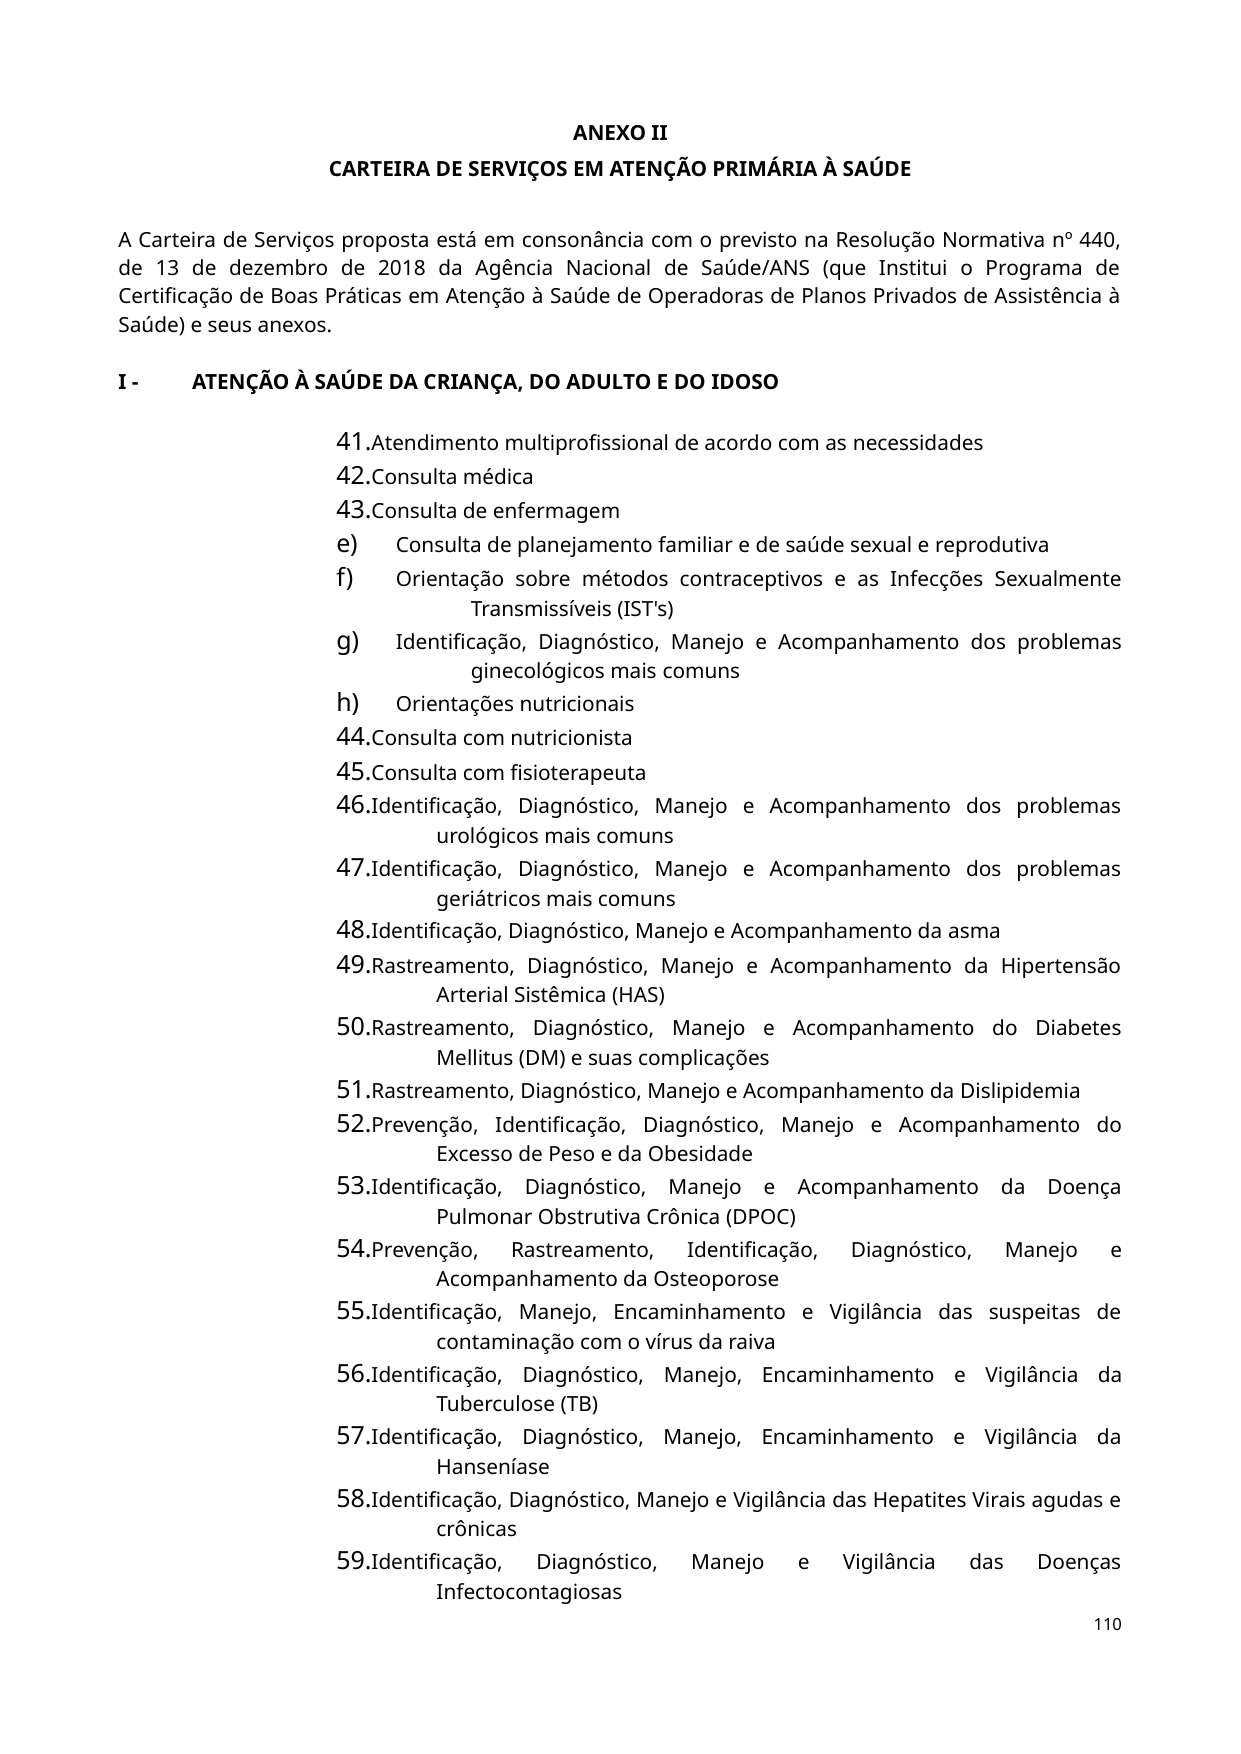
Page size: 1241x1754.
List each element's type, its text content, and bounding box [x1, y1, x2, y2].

list Identificação, Diagnóstico, Manejo e Acompanhamento da Doença Pulmonar Obstrutiva Crônica (DPOC) [336, 1168, 1122, 1230]
list Prevenção, Identificação, Diagnóstico, Manejo e Acompanhamento do Excesso de Peso e da Obesidade [336, 1105, 1122, 1168]
text ANEXO II [118, 118, 1122, 147]
list Rastreamento, Diagnóstico, Manejo e Acompanhamento da Dislipidemia [336, 1071, 1122, 1105]
text A Carteira de Serviços proposta está em consonância com o previsto na Resolução Normativa nº 440, de 13 de dezembro de 2018 da Agência Nacional de Saúde/ANS (que Institui o Programa de Certificação de Boas Práticas em Atenção à Saúde de Operadoras de Planos Privados de Assistência à Saúde) e seus anexos. [118, 225, 1122, 338]
list Consulta de planejamento familiar e de saúde sexual e reprodutiva [336, 526, 1122, 560]
list Identificação, Diagnóstico, Manejo e Acompanhamento da asma [336, 912, 1122, 946]
list Identificação, Diagnóstico, Manejo e Acompanhamento dos problemas geriátricos mais comuns [336, 850, 1122, 912]
list Prevenção, Rastreamento, Identificação, Diagnóstico, Manejo e Acompanhamento da Osteoporose [336, 1230, 1122, 1293]
list Rastreamento, Diagnóstico, Manejo e Acompanhamento do Diabetes Mellitus (DM) e suas complicações [336, 1009, 1122, 1071]
list Consulta com nutricionista [336, 719, 1122, 753]
list Atendimento multiprofissional de acordo com as necessidades [336, 424, 1122, 458]
list Consulta de enfermagem [336, 492, 1122, 526]
list Rastreamento, Diagnóstico, Manejo e Acompanhamento da Hipertensão Arterial Sistêmica (HAS) [336, 946, 1122, 1009]
list Identificação, Diagnóstico, Manejo e Acompanhamento dos problemas ginecológicos mais comuns [336, 622, 1122, 685]
list Identificação, Diagnóstico, Manejo e Vigilância das Doenças Infectocontagiosas [336, 1543, 1122, 1605]
list Identificação, Manejo, Encaminhamento e Vigilância das suspeitas de contaminação com o vírus da raiva [336, 1293, 1122, 1355]
text I - ATENÇÃO À SAÚDE DA CRIANÇA, DO ADULTO E DO IDOSO [118, 367, 1122, 395]
list Orientação sobre métodos contraceptivos e as Infecções Sexualmente Transmissíveis (IST's) [336, 560, 1122, 622]
list Identificação, Diagnóstico, Manejo, Encaminhamento e Vigilância da Tuberculose (TB) [336, 1355, 1122, 1418]
text CARTEIRA DE SERVIÇOS EM ATENÇÃO PRIMÁRIA À SAÚDE [118, 154, 1122, 182]
list Consulta médica [336, 458, 1122, 492]
list Identificação, Diagnóstico, Manejo e Acompanhamento dos problemas urológicos mais comuns [336, 787, 1122, 850]
list Orientações nutricionais [336, 685, 1122, 719]
list Identificação, Diagnóstico, Manejo, Encaminhamento e Vigilância da Hanseníase [336, 1418, 1122, 1480]
list Identificação, Diagnóstico, Manejo e Vigilância das Hepatites Virais agudas e crônicas [336, 1480, 1122, 1543]
list Consulta com fisioterapeuta [336, 753, 1122, 787]
